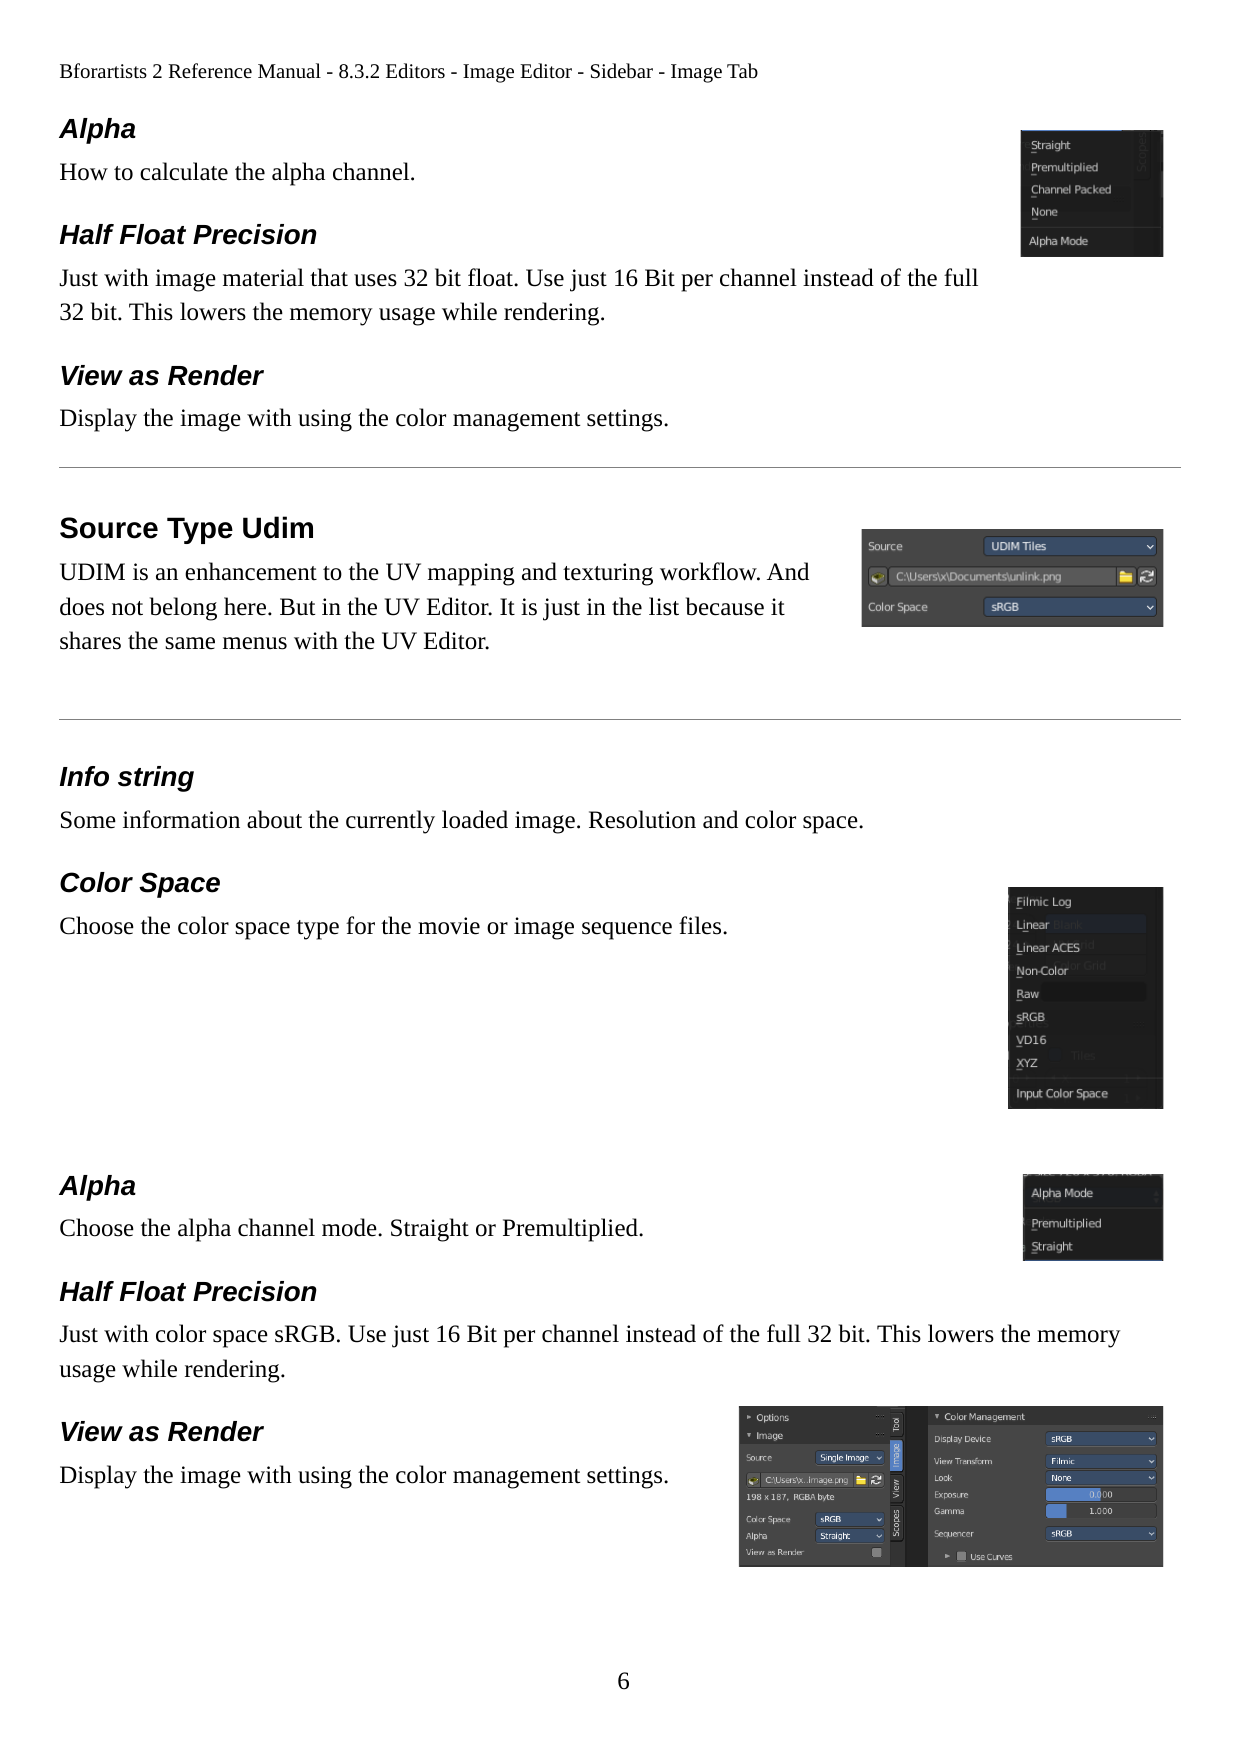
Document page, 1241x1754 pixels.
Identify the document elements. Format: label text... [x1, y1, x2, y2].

subtitle Color Space [59, 867, 1181, 899]
subtitle Alpha [59, 113, 1181, 144]
text Just with image material that uses 32 bit float. Use just 16 Bit per channel instead of the full 32 bit. This lowers the memory usage while rendering. [59, 263, 1181, 326]
picture [1008, 887, 1164, 1109]
text Some information about the currently loaded image. Resolution and color space. [59, 805, 1181, 834]
picture [1022, 1174, 1164, 1261]
subtitle Alpha [59, 1169, 1181, 1201]
subtitle View as Render [59, 1415, 738, 1447]
subtitle Info string [59, 761, 1181, 793]
subtitle Source Type Udim [59, 511, 1181, 545]
subtitle View as Render [59, 359, 1181, 391]
subtitle [1164, 1415, 1181, 1447]
picture [1020, 130, 1164, 257]
text UDIM is an enhancement to the UV mapping and texturing workflow. And does not belong here. But in the UV Editor. It is just in the list because it shares the same menus with the UV Editor. [59, 557, 1181, 655]
subtitle Half Float Precision [59, 1275, 1181, 1307]
subtitle [1164, 218, 1181, 250]
text Display the image with using the color management settings. [59, 1460, 738, 1488]
text Choose the color space type for the movie or image sequence files. [59, 911, 1008, 940]
text Choose the alpha channel mode. Straight or Premultiplied. [59, 1213, 1022, 1242]
text How to calculate the alpha channel. [59, 157, 1020, 186]
text Just with color space sRGB. Use just 16 Bit per channel instead of the full 32 bit. This lowers the memory usage while rendering. [59, 1319, 1181, 1382]
picture [861, 529, 1164, 627]
picture [738, 1406, 1164, 1567]
subtitle Half Float Precision [59, 218, 1020, 250]
text Display the image with using the color management settings. [59, 403, 1181, 432]
